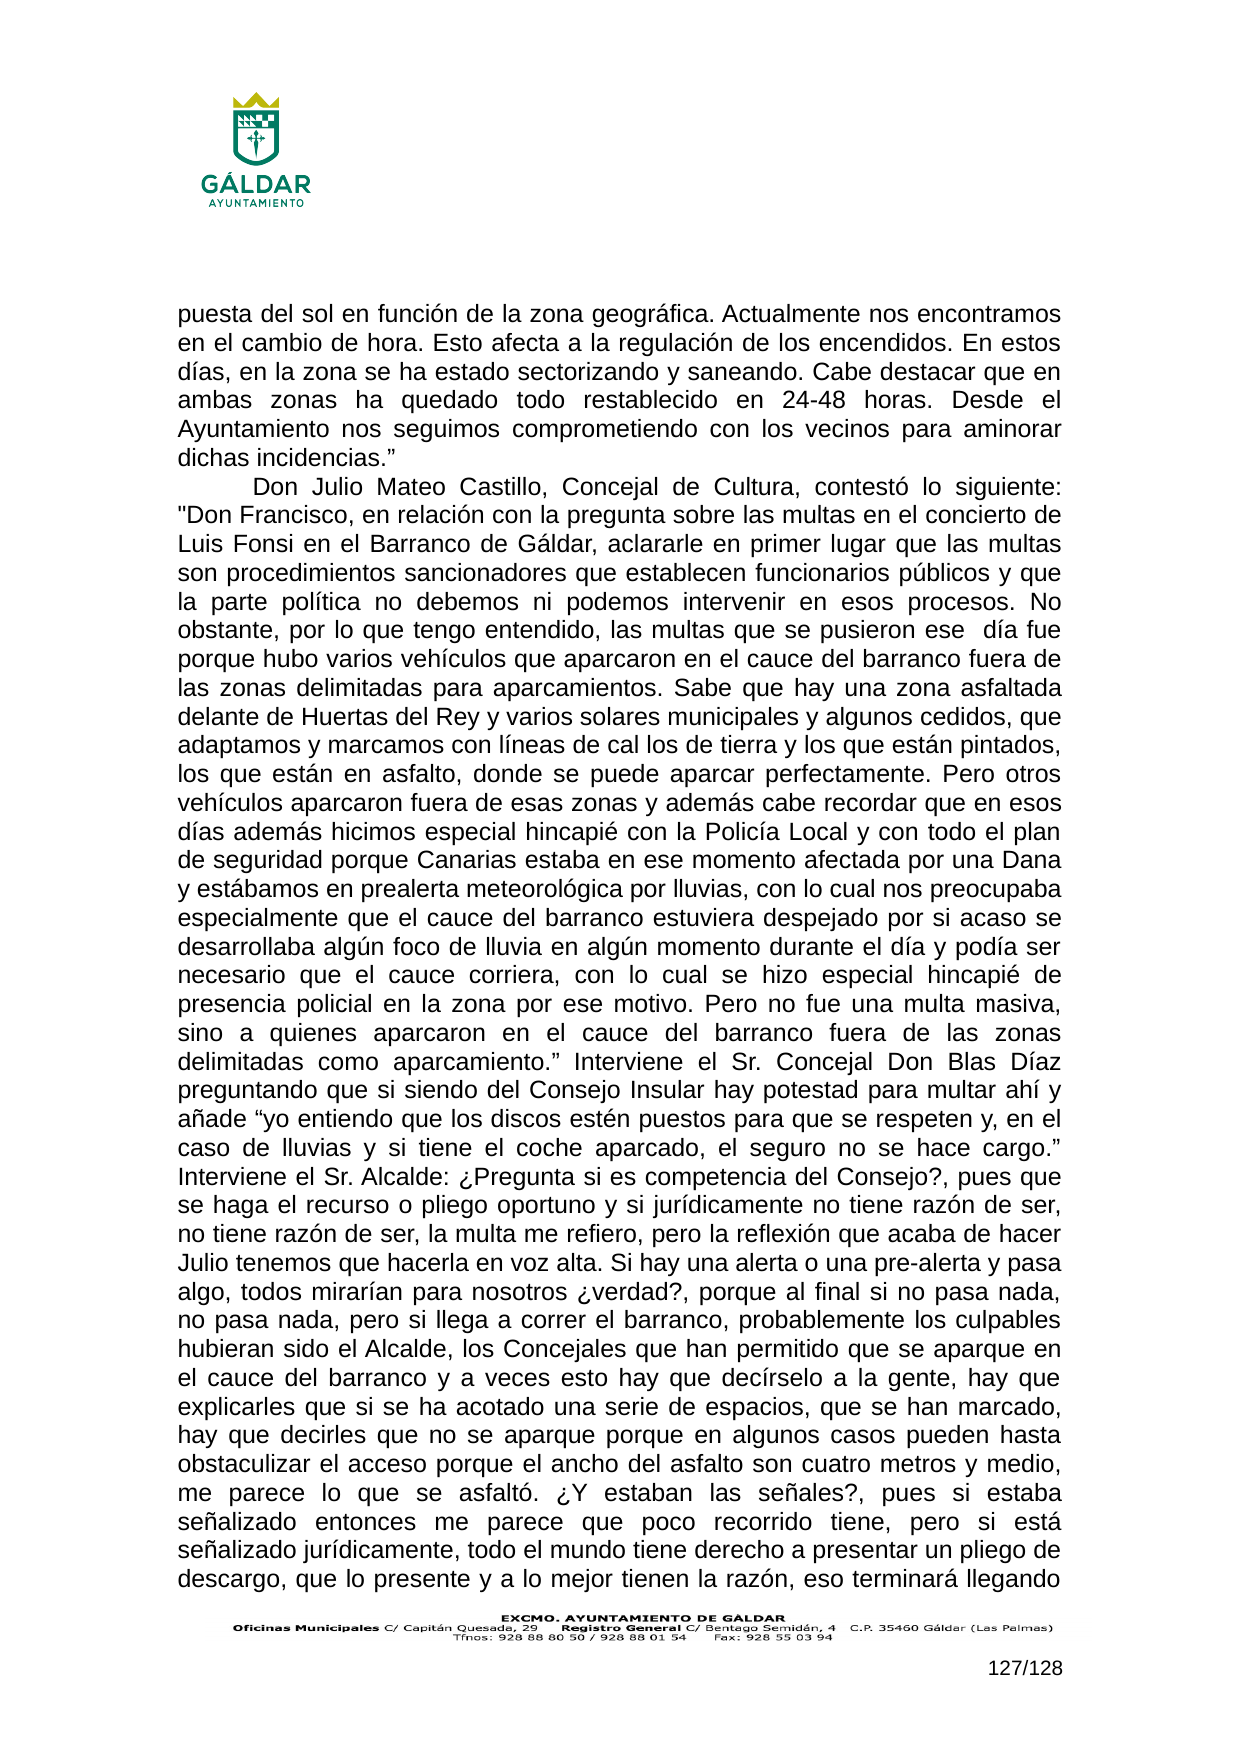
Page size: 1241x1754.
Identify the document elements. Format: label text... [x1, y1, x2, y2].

text puesta del sol en función de la zona geográfica. Actualmente nos encontramos en el cambio de hora. Esto afecta a la regulación de los encendidos. En estos días, en la zona se ha estado sectorizando y saneando. Cabe destacar que en ambas zonas ha quedado todo restablecido en 24-48 horas. Desde el Ayuntamiento nos seguimos comprometiendo con los vecinos para aminorar dichas incidencias.” [177, 299, 1063, 472]
text Don Julio Mateo Castillo, Concejal de Cultura, contestó lo siguiente: "Don Francisco, en relación con la pregunta sobre las multas en el concierto de Luis Fonsi en el Barranco de Gáldar, aclararle en primer lugar que las multas son procedimientos sancionadores que establecen funcionarios públicos y que la parte política no debemos ni podemos intervenir en esos procesos. No obstante, por lo que tengo entendido, las multas que se pusieron ese día fue porque hubo varios vehículos que aparcaron en el cauce del barranco fuera de las zonas delimitadas para aparcamientos. Sabe que hay una zona asfaltada delante de Huertas del Rey y varios solares municipales y algunos cedidos, que adaptamos y marcamos con líneas de cal los de tierra y los que están pintados, los que están en asfalto, donde se puede aparcar perfectamente. Pero otros vehículos aparcaron fuera de esas zonas y además cabe recordar que en esos días además hicimos especial hincapié con la Policía Local y con todo el plan de seguridad porque Canarias estaba en ese momento afectada por una Dana y estábamos en prealerta meteorológica por lluvias, con lo cual nos preocupaba especialmente que el cauce del barranco estuviera despejado por si acaso se desarrollaba algún foco de lluvia en algún momento durante el día y podía ser necesario que el cauce corriera, con lo cual se hizo especial hincapié de presencia policial en la zona por ese motivo. Pero no fue una multa masiva, sino a quienes aparcaron en el cauce del barranco fuera de las zonas delimitadas como aparcamiento.” Interviene el Sr. Concejal Don Blas Díaz preguntando que si siendo del Consejo Insular hay potestad para multar ahí y añade “yo entiendo que los discos estén puestos para que se respeten y, en el caso de lluvias y si tiene el coche aparcado, el seguro no se hace cargo.” Interviene el Sr. Alcalde: ¿Pregunta si es competencia del Consejo?, pues que se haga el recurso o pliego oportuno y si jurídicamente no tiene razón de ser, no tiene razón de ser, la multa me refiero, pero la reflexión que acaba de hacer Julio tenemos que hacerla en voz alta. Si hay una alerta o una pre-alerta y pasa algo, todos mirarían para nosotros ¿verdad?, porque al final si no pasa nada, no pasa nada, pero si llega a correr el barranco, probablemente los culpables hubieran sido el Alcalde, los Concejales que han permitido que se aparque en el cauce del barranco y a veces esto hay que decírselo a la gente, hay que explicarles que si se ha acotado una serie de espacios, que se han marcado, hay que decirles que no se aparque porque en algunos casos pueden hasta obstaculizar el acceso porque el ancho del asfalto son cuatro metros y medio, me parece lo que se asfaltó. ¿Y estaban las señales?, pues si estaba señalizado entonces me parece que poco recorrido tiene, pero si está señalizado jurídicamente, todo el mundo tiene derecho a presentar un pliego de descargo, que lo presente y a lo mejor tienen la razón, eso terminará llegando [177, 472, 1063, 1593]
picture [182, 73, 328, 227]
picture [238, 1614, 1059, 1641]
